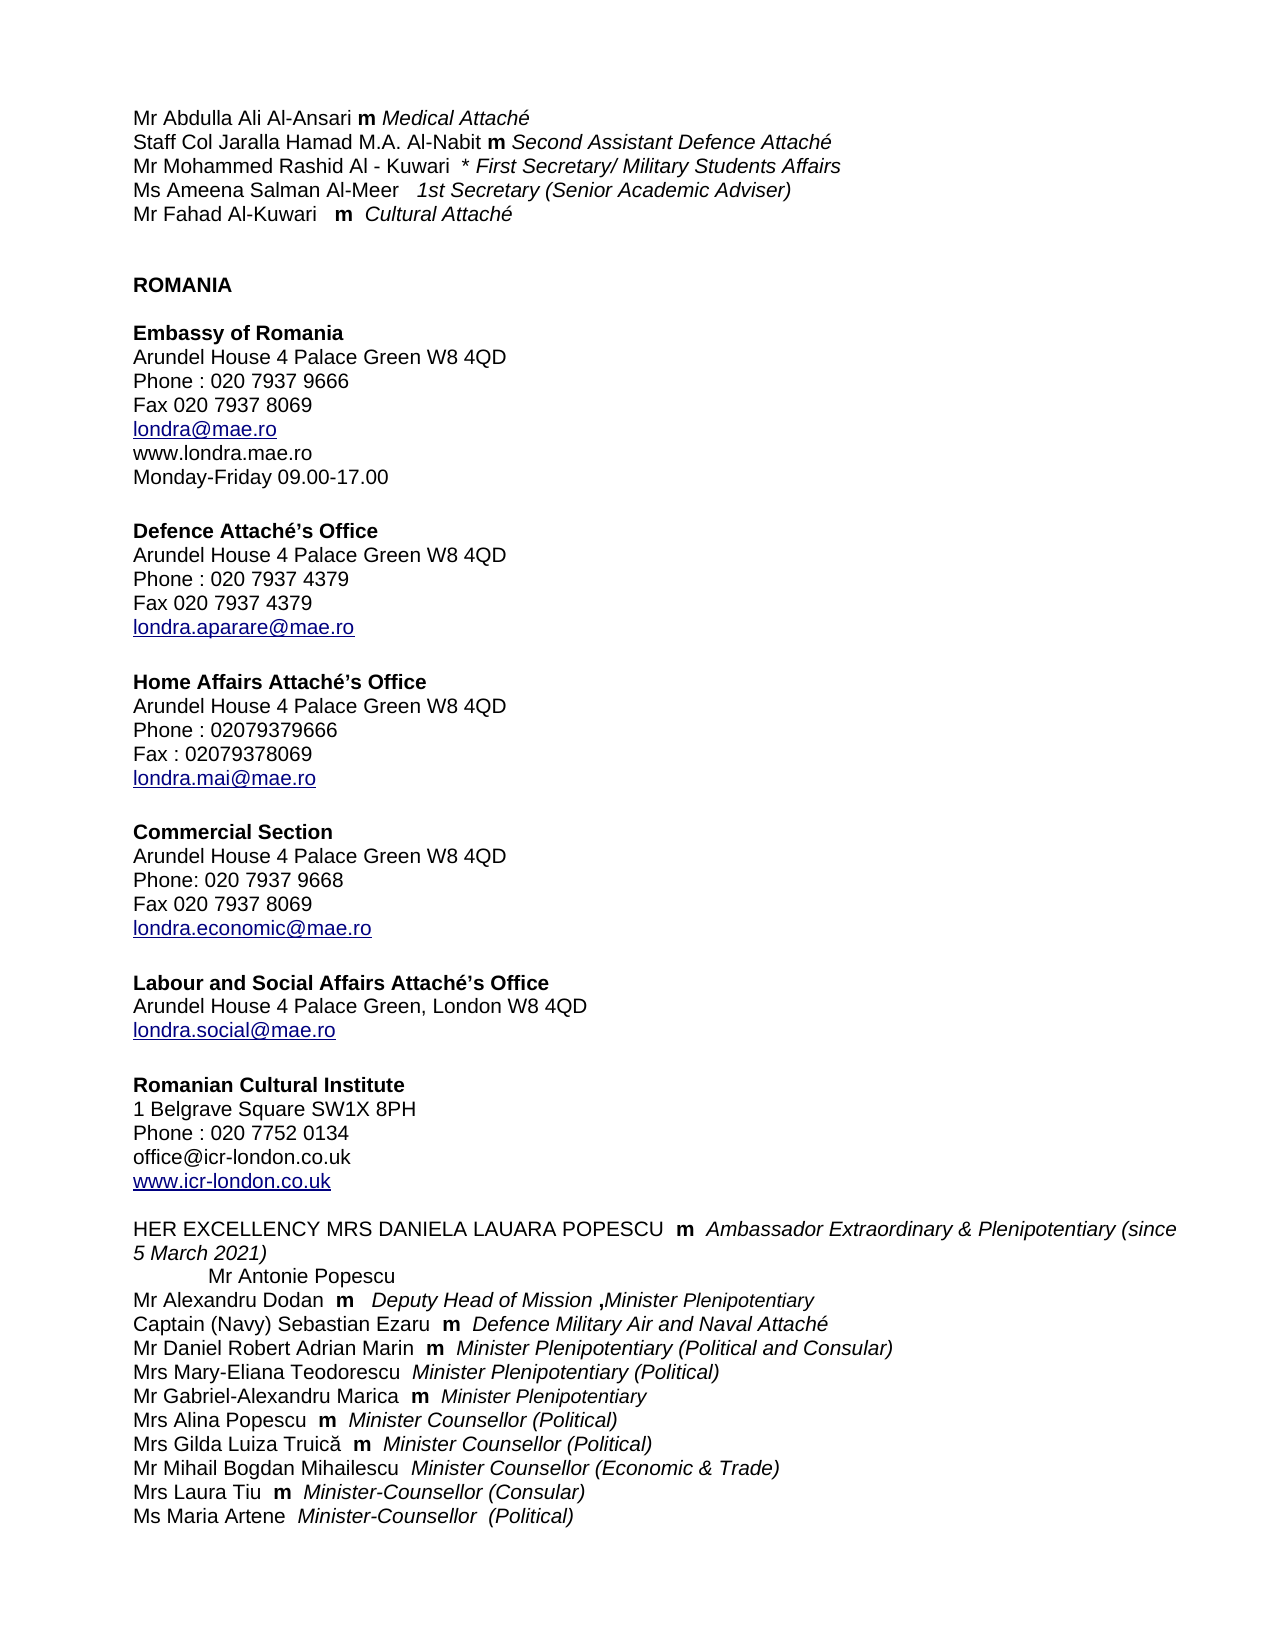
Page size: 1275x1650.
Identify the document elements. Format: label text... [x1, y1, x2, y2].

text Mr Mihail Bogdan Mihailescu Minister Counsellor (Economic & Trade) [133, 1456, 1181, 1480]
text Fax 020 7937 8069 [133, 393, 1181, 417]
text Fax : 02079378069 [133, 742, 1181, 766]
text Mrs Mary-Eliana Teodorescu Minister Plenipotentiary (Political) [133, 1360, 1181, 1384]
text londra.mai@mae.ro [133, 766, 1181, 789]
text Mr Gabriel-Alexandru Marica m Minister Plenipotentiary [133, 1384, 1181, 1408]
text Mr Daniel Robert Adrian Marin m Minister Plenipotentiary (Political and Consular) [133, 1336, 1181, 1360]
text Mrs Laura Tiu m Minister-Counsellor (Consular) [133, 1480, 1181, 1504]
text Phone : 02079379666 [133, 718, 1181, 742]
text Labour and Social Affairs Attaché’s Office [133, 970, 1181, 994]
text 1 Belgrave Square SW1X 8PH [133, 1097, 1181, 1121]
text Mr Fahad Al-Kuwari m Cultural Attaché [133, 201, 1181, 225]
subtitle ROMANIA [133, 273, 1181, 297]
text HER EXCELLENCY MRS DANIELA LAUARA POPESCU m Ambassador Extraordinary & Plenipotentiary (since 5 March 2021) [133, 1216, 1181, 1264]
text Embassy of Romania [133, 321, 1181, 345]
text Mrs Alina Popescu m Minister Counsellor (Political) [133, 1408, 1181, 1432]
text londra@mae.ro [133, 417, 1181, 441]
text Staff Col Jaralla Hamad M.A. Al-Nabit m Second Assistant Defence Attaché [133, 129, 1181, 153]
text Arundel House 4 Palace Green W8 4QD [133, 345, 1181, 369]
text Fax 020 7937 8069 [133, 892, 1181, 916]
text Arundel House 4 Palace Green W8 4QD [133, 694, 1181, 718]
text Mr Alexandru Dodan m Deputy Head of Mission ,Minister Plenipotentiary [133, 1288, 1181, 1312]
text Arundel House 4 Palace Green W8 4QD [133, 844, 1181, 868]
text Arundel House 4 Palace Green, London W8 4QD [133, 994, 1181, 1018]
text office@icr-london.co.uk [133, 1144, 1181, 1168]
text www.icr-london.co.uk [133, 1168, 1181, 1192]
text londra.social@mae.ro [133, 1018, 1181, 1042]
text Mr Antonie Popescu [133, 1264, 1181, 1288]
text Fax 020 7937 4379 [133, 591, 1181, 615]
text Home Affairs Attaché’s Office [133, 670, 1181, 694]
text Romanian Cultural Institute [133, 1073, 1181, 1097]
text Commercial Section [133, 820, 1181, 844]
text Mr Mohammed Rashid Al - Kuwari * First Secretary/ Military Students Affairs [133, 153, 1181, 177]
text Phone: 020 7937 9668 [133, 868, 1181, 892]
text londra.aparare@mae.ro [133, 615, 1181, 639]
text Phone : 020 7752 0134 [133, 1121, 1181, 1144]
text Monday-Friday 09.00-17.00 [133, 465, 1181, 489]
text Arundel House 4 Palace Green W8 4QD [133, 543, 1181, 567]
text Mr Abdulla Ali Al-Ansari m Medical Attaché [133, 106, 1181, 129]
text londra.economic@mae.ro [133, 916, 1181, 940]
text Ms Maria Artene Minister-Counsellor (Political) [133, 1504, 1181, 1528]
text Mrs Gilda Luiza Truică m Minister Counsellor (Political) [133, 1432, 1181, 1456]
text Phone : 020 7937 9666 [133, 369, 1181, 393]
text Defence Attaché’s Office [133, 519, 1181, 543]
text Ms Ameena Salman Al-Meer 1st Secretary (Senior Academic Adviser) [133, 177, 1181, 201]
text www.londra.mae.ro [133, 441, 1181, 465]
text Captain (Navy) Sebastian Ezaru m Defence Military Air and Naval Attaché [133, 1312, 1181, 1336]
text Phone : 020 7937 4379 [133, 567, 1181, 591]
